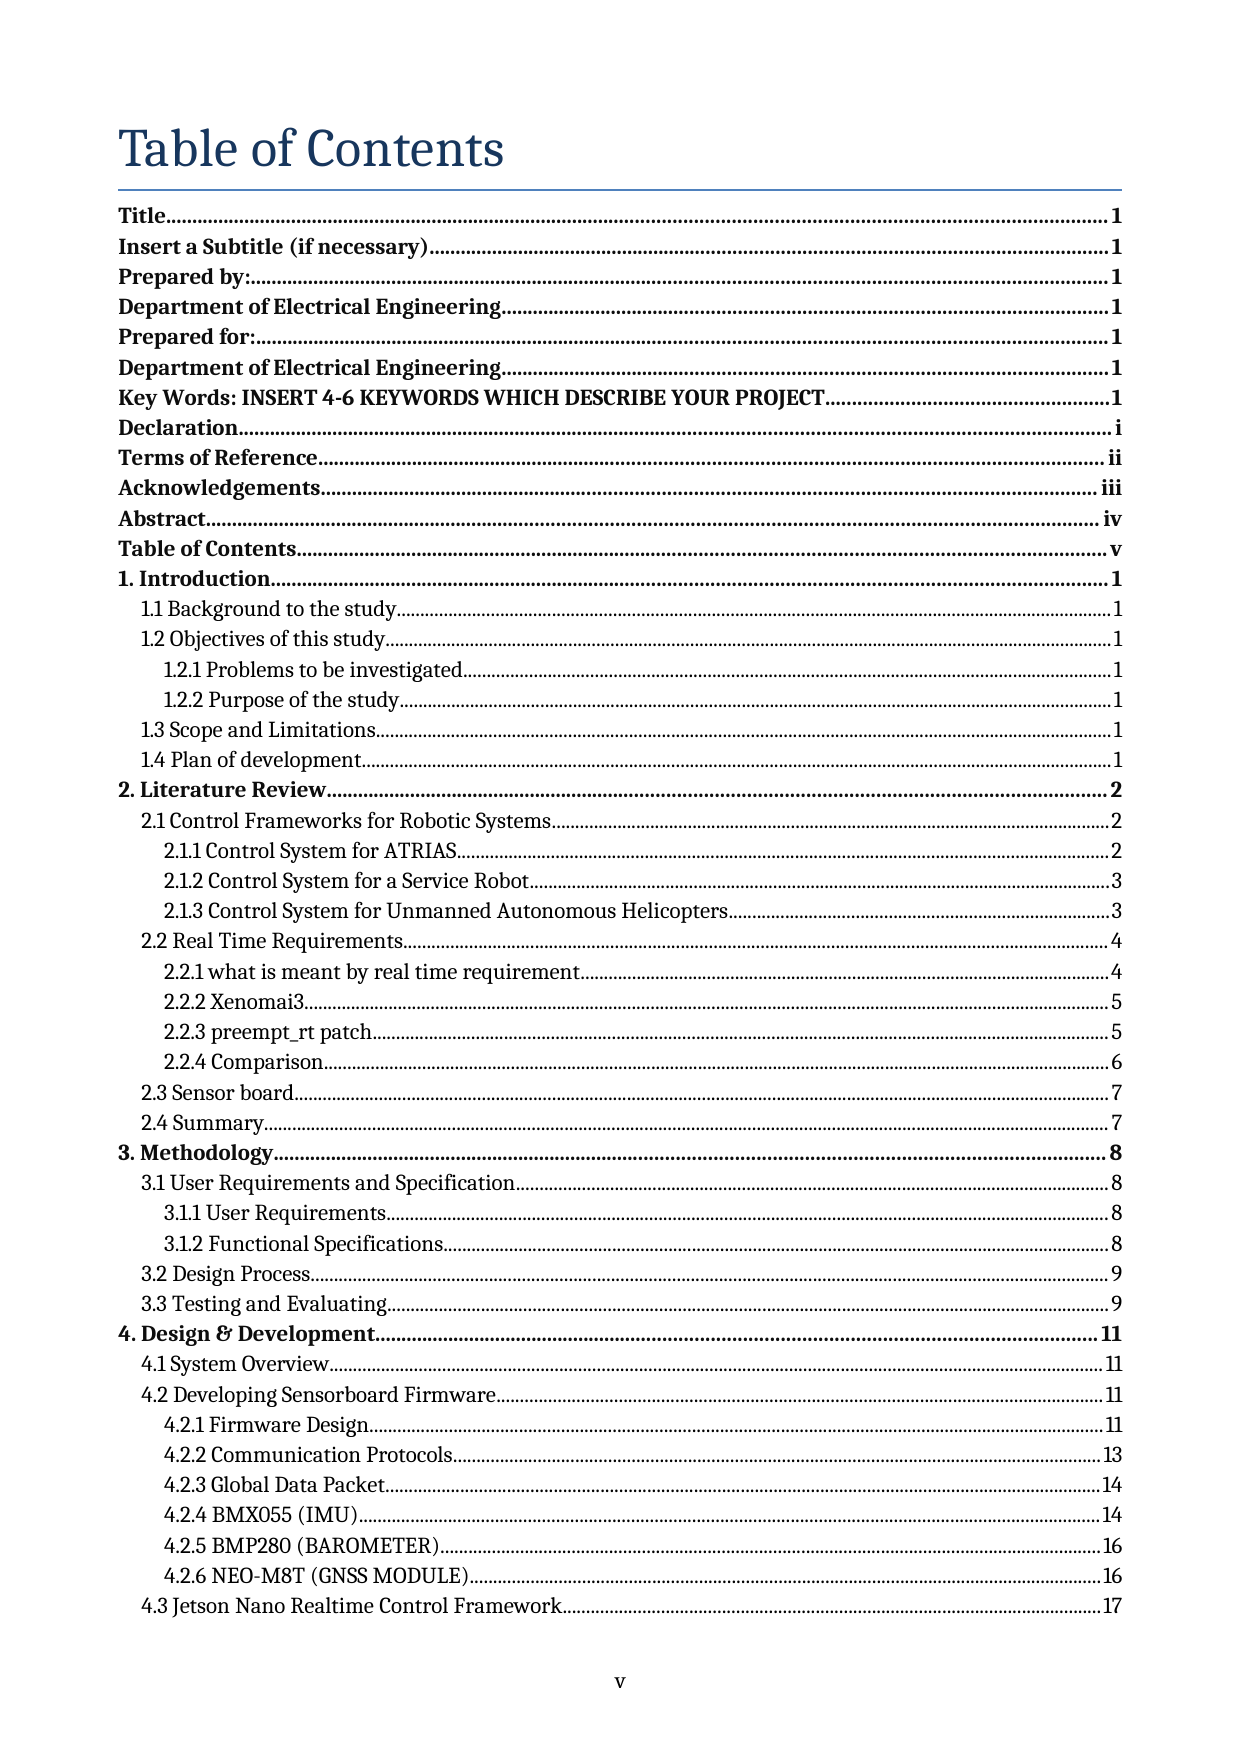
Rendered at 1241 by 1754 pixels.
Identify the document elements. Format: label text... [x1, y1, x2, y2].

text 3.2 Design Process 9 [141, 1261, 1122, 1287]
text 4.2.4 BMX055 (IMU) 14 [164, 1502, 1122, 1529]
text Abstract iv [118, 505, 1122, 532]
text 1. Introduction 1 [118, 566, 1122, 592]
text Acknowledgements iii [118, 475, 1122, 502]
text 4.3 Jetson Nano Realtime Control Framework 17 [141, 1593, 1122, 1619]
text 1.2.1 Problems to be investigated 1 [164, 656, 1122, 683]
text 2.3 Sensor board 7 [141, 1079, 1122, 1106]
text 2.1.2 Control System for a Service Robot 3 [164, 868, 1122, 894]
text 4.2.5 BMP280 (BAROMETER) 16 [164, 1532, 1122, 1559]
text 4.2.1 Firmware Design 11 [164, 1412, 1122, 1438]
text 4.2.3 Global Data Packet 14 [164, 1472, 1122, 1498]
text 3.1.2 Functional Specifications 8 [164, 1230, 1122, 1257]
text 1.1 Background to the study 1 [141, 596, 1122, 622]
text 1.2.2 Purpose of the study 1 [164, 687, 1122, 713]
text 2.1.1 Control System for ATRIAS 2 [164, 838, 1122, 864]
text 4.2.6 NEO-M8T (GNSS MODULE) 16 [164, 1563, 1122, 1589]
text Table of Contents v [118, 536, 1122, 562]
text 2.2.1 what is meant by real time requirement 4 [164, 958, 1122, 985]
text 4. Design & Development 11 [118, 1321, 1122, 1347]
text Department of Electrical Engineering 1 [118, 354, 1122, 381]
text Key Words: INSERT 4-6 KEYWORDS WHICH DESCRIBE YOUR PROJECT 1 [118, 384, 1122, 411]
text 3. Methodology 8 [118, 1140, 1122, 1166]
text 2.1 Control Frameworks for Robotic Systems 2 [141, 807, 1122, 834]
text 3.3 Testing and Evaluating 9 [141, 1291, 1122, 1317]
text Prepared by: 1 [118, 264, 1122, 290]
text 3.1 User Requirements and Specification 8 [141, 1170, 1122, 1196]
title Table of Contents [118, 118, 1122, 189]
text Insert a Subtitle (if necessary) 1 [118, 233, 1122, 260]
text Department of Electrical Engineering 1 [118, 294, 1122, 320]
text 2.1.3 Control System for Unmanned Autonomous Helicopters 3 [164, 898, 1122, 924]
text 3.1.1 User Requirements 8 [164, 1200, 1122, 1227]
text 4.1 System Overview 11 [141, 1351, 1122, 1378]
text 2.2.4 Comparison 6 [164, 1049, 1122, 1076]
text Title 1 [118, 203, 1122, 230]
text 1.3 Scope and Limitations 1 [141, 717, 1122, 743]
text Prepared for: 1 [118, 324, 1122, 351]
text 4.2 Developing Sensorboard Firmware 11 [141, 1381, 1122, 1408]
text 2.2.2 Xenomai3 5 [164, 989, 1122, 1015]
text Declaration i [118, 415, 1122, 441]
text 2.2.3 preempt_rt patch 5 [164, 1019, 1122, 1045]
text 4.2.2 Communication Protocols 13 [164, 1442, 1122, 1468]
text 1.4 Plan of development 1 [141, 747, 1122, 773]
text 2.4 Summary 7 [141, 1109, 1122, 1136]
text 1.2 Objectives of this study 1 [141, 626, 1122, 653]
text 2.2 Real Time Requirements 4 [141, 928, 1122, 955]
text Terms of Reference ii [118, 445, 1122, 471]
text 2. Literature Review 2 [118, 777, 1122, 804]
